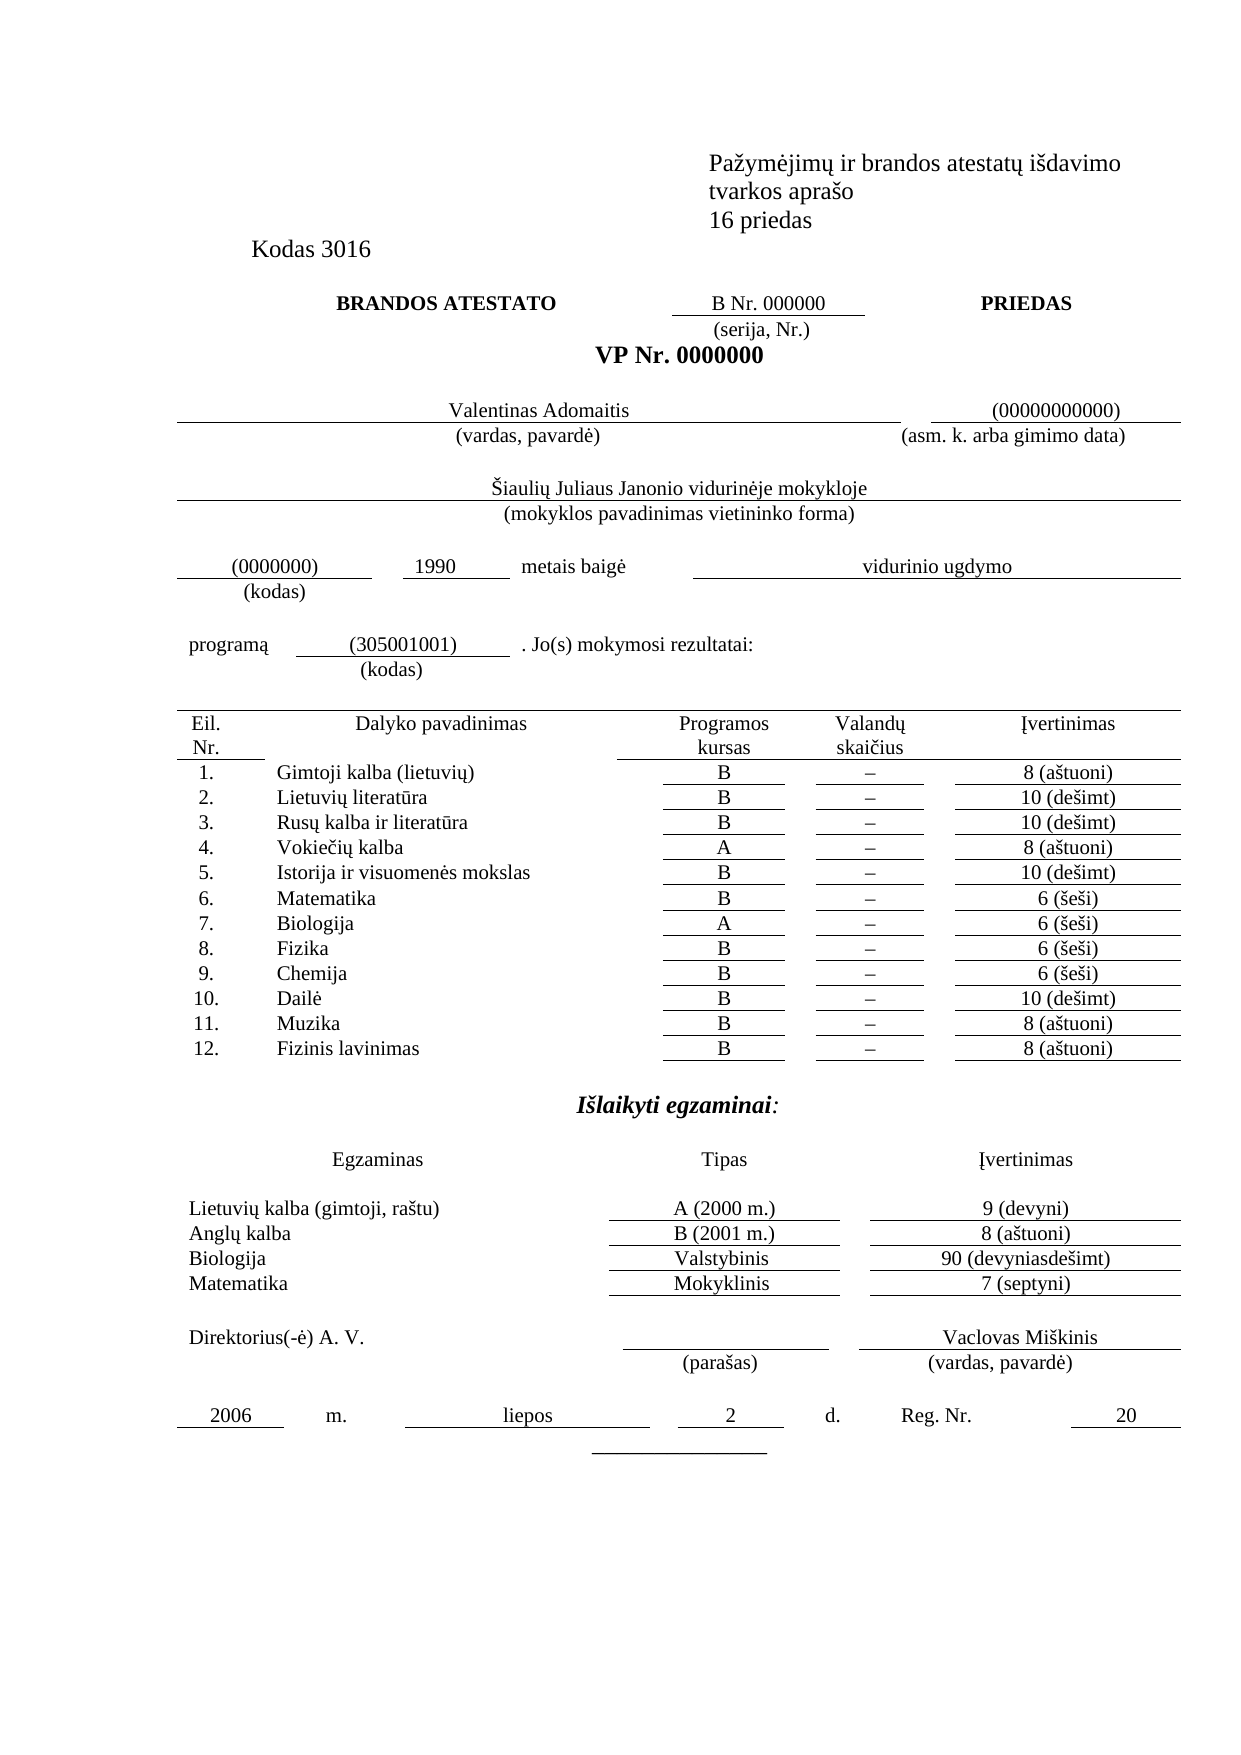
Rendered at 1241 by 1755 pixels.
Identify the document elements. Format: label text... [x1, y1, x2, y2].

table_cell B [663, 986, 785, 1010]
table_cell 3. [177, 809, 235, 834]
table_cell B [663, 785, 785, 809]
table_header [865, 291, 896, 315]
table_cell B [663, 885, 785, 909]
table_cell Mokyklinis [609, 1271, 839, 1295]
text VP Nr. 0000000 [177, 341, 1181, 369]
table_cell 10 (dešimt) [955, 785, 1181, 809]
table_cell [924, 884, 955, 909]
table_cell [617, 760, 663, 784]
table_cell 10 (dešimt) [955, 810, 1181, 834]
table_cell [235, 859, 265, 884]
table_cell – [816, 885, 924, 909]
table_header Vaclovas Miškinis [859, 1325, 1181, 1349]
table_cell [235, 910, 265, 934]
table_cell [924, 784, 955, 809]
table_cell [924, 809, 955, 834]
table_cell [785, 985, 816, 1010]
table_cell Vokiečių kalba [265, 834, 617, 859]
table_cell [617, 935, 663, 960]
text Kodas 3016 [177, 234, 1181, 263]
table_cell [617, 809, 663, 834]
table_cell [840, 1196, 870, 1219]
table_header [284, 1403, 314, 1427]
table_cell [924, 935, 955, 960]
table_header d. [814, 1403, 863, 1427]
table_cell 90 (devyniasdešimt) [870, 1246, 1181, 1270]
table_cell 8 (aštuoni) [955, 835, 1181, 859]
table_cell Lietuvių literatūra [265, 784, 617, 809]
text tvarkos aprašo [177, 176, 1181, 205]
table_header vidurinio ugdymo [693, 554, 1181, 578]
table_cell 6 (šeši) [955, 911, 1181, 934]
table_cell 12. [177, 1035, 235, 1060]
table_cell Biologija [177, 1245, 578, 1270]
table_cell B (2001 m.) [609, 1221, 839, 1245]
table_cell [840, 1245, 870, 1270]
table_cell [617, 784, 663, 809]
table_cell 5. [177, 859, 235, 884]
text (parašas) (vardas, pavardė) [177, 1350, 1181, 1374]
table_cell 8 (aštuoni) [955, 760, 1181, 784]
table_header Eil. Nr. [177, 711, 235, 759]
table_cell [235, 960, 265, 985]
table_header [235, 711, 265, 759]
table_cell [617, 834, 663, 859]
table_cell 2. [177, 784, 235, 809]
table_cell 8 (aštuoni) [870, 1221, 1181, 1245]
table_cell A [663, 911, 785, 934]
table_cell 7 (septyni) [870, 1271, 1181, 1295]
table_header Valandų skaičius [816, 711, 924, 759]
text (vardas, pavardė) (asm. k. arba gimimo data) [177, 423, 1181, 447]
table_header programą [177, 632, 296, 656]
table_header [641, 291, 672, 315]
table_header Dalyko pavadinimas [265, 711, 617, 759]
table_cell Matematika [177, 1270, 578, 1295]
table_cell 6 (šeši) [955, 936, 1181, 960]
text ______________ [177, 1428, 1181, 1456]
table_header Direktorius(-ė) A. V. [177, 1325, 577, 1349]
table_cell – [816, 986, 924, 1010]
table_cell – [816, 760, 924, 784]
table_cell – [816, 1036, 924, 1060]
table_cell [840, 1270, 870, 1295]
table_cell 10 (dešimt) [955, 986, 1181, 1010]
table_cell – [816, 1011, 924, 1035]
table_cell [235, 1035, 265, 1060]
table_cell 6. [177, 884, 235, 909]
table_cell 8 (aštuoni) [955, 1036, 1181, 1060]
table_cell Rusų kalba ir literatūra [265, 809, 617, 834]
table_cell [617, 1035, 663, 1060]
table_header [577, 1325, 622, 1349]
table_header 2006 [177, 1403, 284, 1427]
table_cell [235, 834, 265, 859]
table_cell Lietuvių kalba (gimtoji, raštu) [177, 1196, 578, 1219]
table_cell Chemija [265, 960, 617, 985]
table_cell [617, 985, 663, 1010]
table_cell B [663, 860, 785, 884]
table_cell – [816, 911, 924, 934]
table_header [829, 1325, 859, 1349]
table_cell Muzika [265, 1010, 617, 1035]
table_cell [235, 760, 265, 784]
table_cell [924, 760, 955, 784]
table_cell [578, 1220, 609, 1245]
table_cell [924, 1035, 955, 1060]
table_header [924, 711, 955, 759]
table_cell – [816, 785, 924, 809]
table_cell [617, 1010, 663, 1035]
table_header (00000000000) [931, 398, 1181, 422]
table_header [623, 1325, 829, 1349]
table_cell Istorija ir visuomenės mokslas [265, 859, 617, 884]
table_header Valentinas Adomaitis [177, 398, 901, 422]
table_header [372, 554, 403, 578]
table_cell 10 (dešimt) [955, 860, 1181, 884]
table_header . Jo(s) mokymosi rezultatai: [510, 632, 1181, 656]
table_cell B [663, 810, 785, 834]
table_cell [617, 884, 663, 909]
table_header Reg. Nr. [890, 1403, 1071, 1427]
table_cell [785, 859, 816, 884]
table_cell [235, 884, 265, 909]
text (serija, Nr.) [177, 316, 1181, 341]
table_cell – [816, 835, 924, 859]
table_cell [617, 910, 663, 934]
table_header [840, 1148, 870, 1196]
table_cell [578, 1196, 609, 1219]
table_cell B [663, 760, 785, 784]
table_cell [785, 784, 816, 809]
table_header Šiaulių Juliaus Janonio vidurinėje mokykloje [177, 476, 1181, 500]
table_cell [785, 910, 816, 934]
table_cell [785, 1035, 816, 1060]
table_cell [235, 784, 265, 809]
table_cell [924, 859, 955, 884]
table_cell [617, 859, 663, 884]
table_cell [785, 760, 816, 784]
table_cell B [663, 1036, 785, 1060]
table_cell 11. [177, 1010, 235, 1035]
table_cell Biologija [265, 910, 617, 934]
table_cell [924, 910, 955, 934]
table_cell 9 (devyni) [870, 1196, 1181, 1219]
table_header m. [314, 1403, 375, 1427]
table_cell B [663, 1011, 785, 1035]
table_header 2 [678, 1403, 783, 1427]
table_cell [924, 960, 955, 985]
table_cell [785, 960, 816, 985]
table_cell 6 (šeši) [955, 961, 1181, 985]
table_header [864, 1403, 889, 1427]
table_cell A (2000 m.) [609, 1196, 839, 1219]
table_cell [235, 985, 265, 1010]
table_cell B [663, 961, 785, 985]
table_header Tipas [609, 1148, 839, 1196]
table_cell [785, 1010, 816, 1035]
table_header Programos kursas [663, 711, 785, 759]
text (mokyklos pavadinimas vietininko forma) [177, 501, 1181, 525]
table_cell [617, 960, 663, 985]
table_cell 7. [177, 910, 235, 934]
table_header 20 [1071, 1403, 1181, 1427]
text (kodas) [177, 657, 1181, 681]
table_cell [785, 884, 816, 909]
table_cell [235, 935, 265, 960]
table_cell Gimtoji kalba (lietuvių) [265, 759, 617, 784]
text 16 priedas [177, 205, 1181, 234]
table_header [901, 398, 931, 422]
table_cell Dailė [265, 985, 617, 1010]
table_cell 6 (šeši) [955, 885, 1181, 909]
table_header Įvertinimas [955, 711, 1181, 759]
table_header (0000000) [177, 554, 372, 578]
table_cell [785, 809, 816, 834]
text Išlaikyti egzaminai: [177, 1090, 1181, 1119]
table_cell [924, 1010, 955, 1035]
table_cell Anglų kalba [177, 1220, 578, 1245]
table_cell Fizinis lavinimas [265, 1035, 617, 1060]
table_header [578, 1148, 609, 1196]
table_cell Fizika [265, 935, 617, 960]
table_header [663, 554, 693, 578]
table_header metais baigė [510, 554, 663, 578]
table_cell [924, 834, 955, 859]
table_cell A [663, 835, 785, 859]
table_cell 8. [177, 935, 235, 960]
text (kodas) [177, 579, 1181, 603]
table_header Egzaminas [177, 1148, 578, 1196]
text Pažymėjimų ir brandos atestatų išdavimo [177, 148, 1181, 176]
table_cell 10. [177, 985, 235, 1010]
table_cell [785, 834, 816, 859]
table_cell B [663, 936, 785, 960]
table_cell 1. [177, 760, 235, 784]
table_cell 9. [177, 960, 235, 985]
table_cell [785, 935, 816, 960]
table_header [650, 1403, 677, 1427]
table_header B Nr. 000000 [672, 291, 865, 315]
table_header [785, 711, 816, 759]
table_cell [578, 1245, 609, 1270]
table_cell – [816, 961, 924, 985]
table_header liepos [405, 1403, 650, 1427]
table_cell 8 (aštuoni) [955, 1011, 1181, 1035]
table_header [375, 1403, 405, 1427]
table_cell – [816, 810, 924, 834]
table_cell Matematika [265, 884, 617, 909]
table_cell [840, 1220, 870, 1245]
table_header PRIEDAS [896, 291, 1181, 315]
table_header 1990 [403, 554, 510, 578]
table_cell – [816, 860, 924, 884]
table_cell [924, 985, 955, 1010]
table_cell – [816, 936, 924, 960]
table_header Įvertinimas [870, 1148, 1181, 1196]
table_header (305001001) [296, 632, 510, 656]
table_cell 4. [177, 834, 235, 859]
table_cell [235, 809, 265, 834]
table_header BRANDOS ATESTATO [177, 291, 641, 315]
table_header [617, 711, 663, 759]
table_cell [235, 1010, 265, 1035]
table_cell [578, 1270, 609, 1295]
table_cell Valstybinis [609, 1246, 839, 1270]
table_header [784, 1403, 814, 1427]
